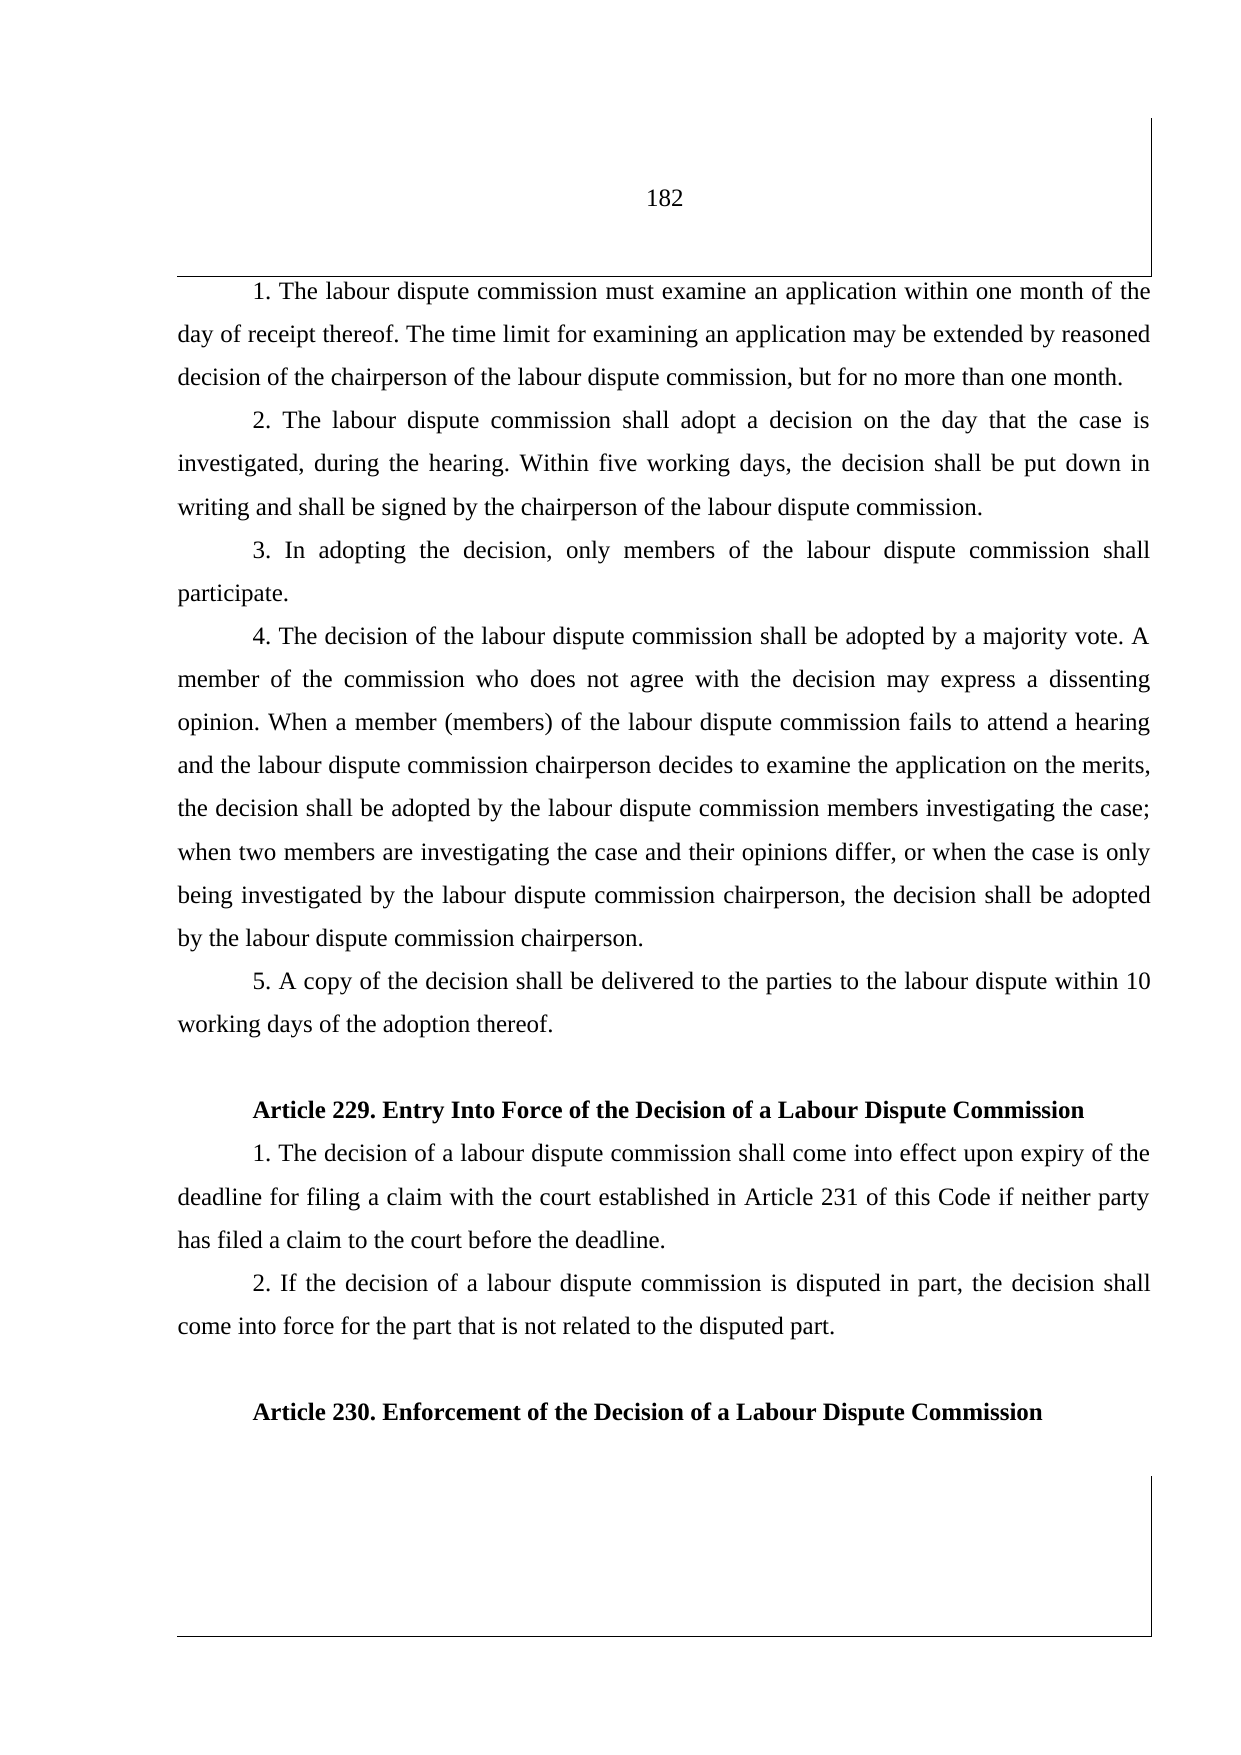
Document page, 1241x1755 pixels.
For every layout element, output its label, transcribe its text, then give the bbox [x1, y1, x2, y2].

text Article 229. Entry Into Force of the Decision of a Labour Dispute Commission [177, 1095, 1152, 1124]
text 2. The labour dispute commission shall adopt a decision on the day that the case is investigated, during the hearing. Within five working days, the decision shall be put down in writing and shall be signed by the chairperson of the labour dispute commission. [177, 405, 1152, 520]
text 3. In adopting the decision, only members of the labour dispute commission shall participate. [177, 535, 1152, 607]
text 1. The decision of a labour dispute commission shall come into effect upon expiry of the deadline for filing a claim with the court established in Article 231 of this Code if neither party has filed a claim to the court before the deadline. [177, 1138, 1152, 1253]
text 5. A copy of the decision shall be delivered to the parties to the labour dispute within 10 working days of the adoption thereof. [177, 966, 1152, 1038]
text Article 230. Enforcement of the Decision of a Labour Dispute Commission [177, 1397, 1152, 1426]
text 2. If the decision of a labour dispute commission is disputed in part, the decision shall come into force for the part that is not related to the disputed part. [177, 1268, 1152, 1340]
text 4. The decision of the labour dispute commission shall be adopted by a majority vote. A member of the commission who does not agree with the decision may express a dissenting opinion. When a member (members) of the labour dispute commission fails to attend a hearing and the labour dispute commission chairperson decides to examine the application on the merits, the decision shall be adopted by the labour dispute commission members investigating the case; when two members are investigating the case and their opinions differ, or when the case is only being investigated by the labour dispute commission chairperson, the decision shall be adopted by the labour dispute commission chairperson. [177, 621, 1152, 952]
text 1. The labour dispute commission must examine an application within one month of the day of receipt thereof. The time limit for examining an application may be extended by reasoned decision of the chairperson of the labour dispute commission, but for no more than one month. [177, 276, 1152, 391]
